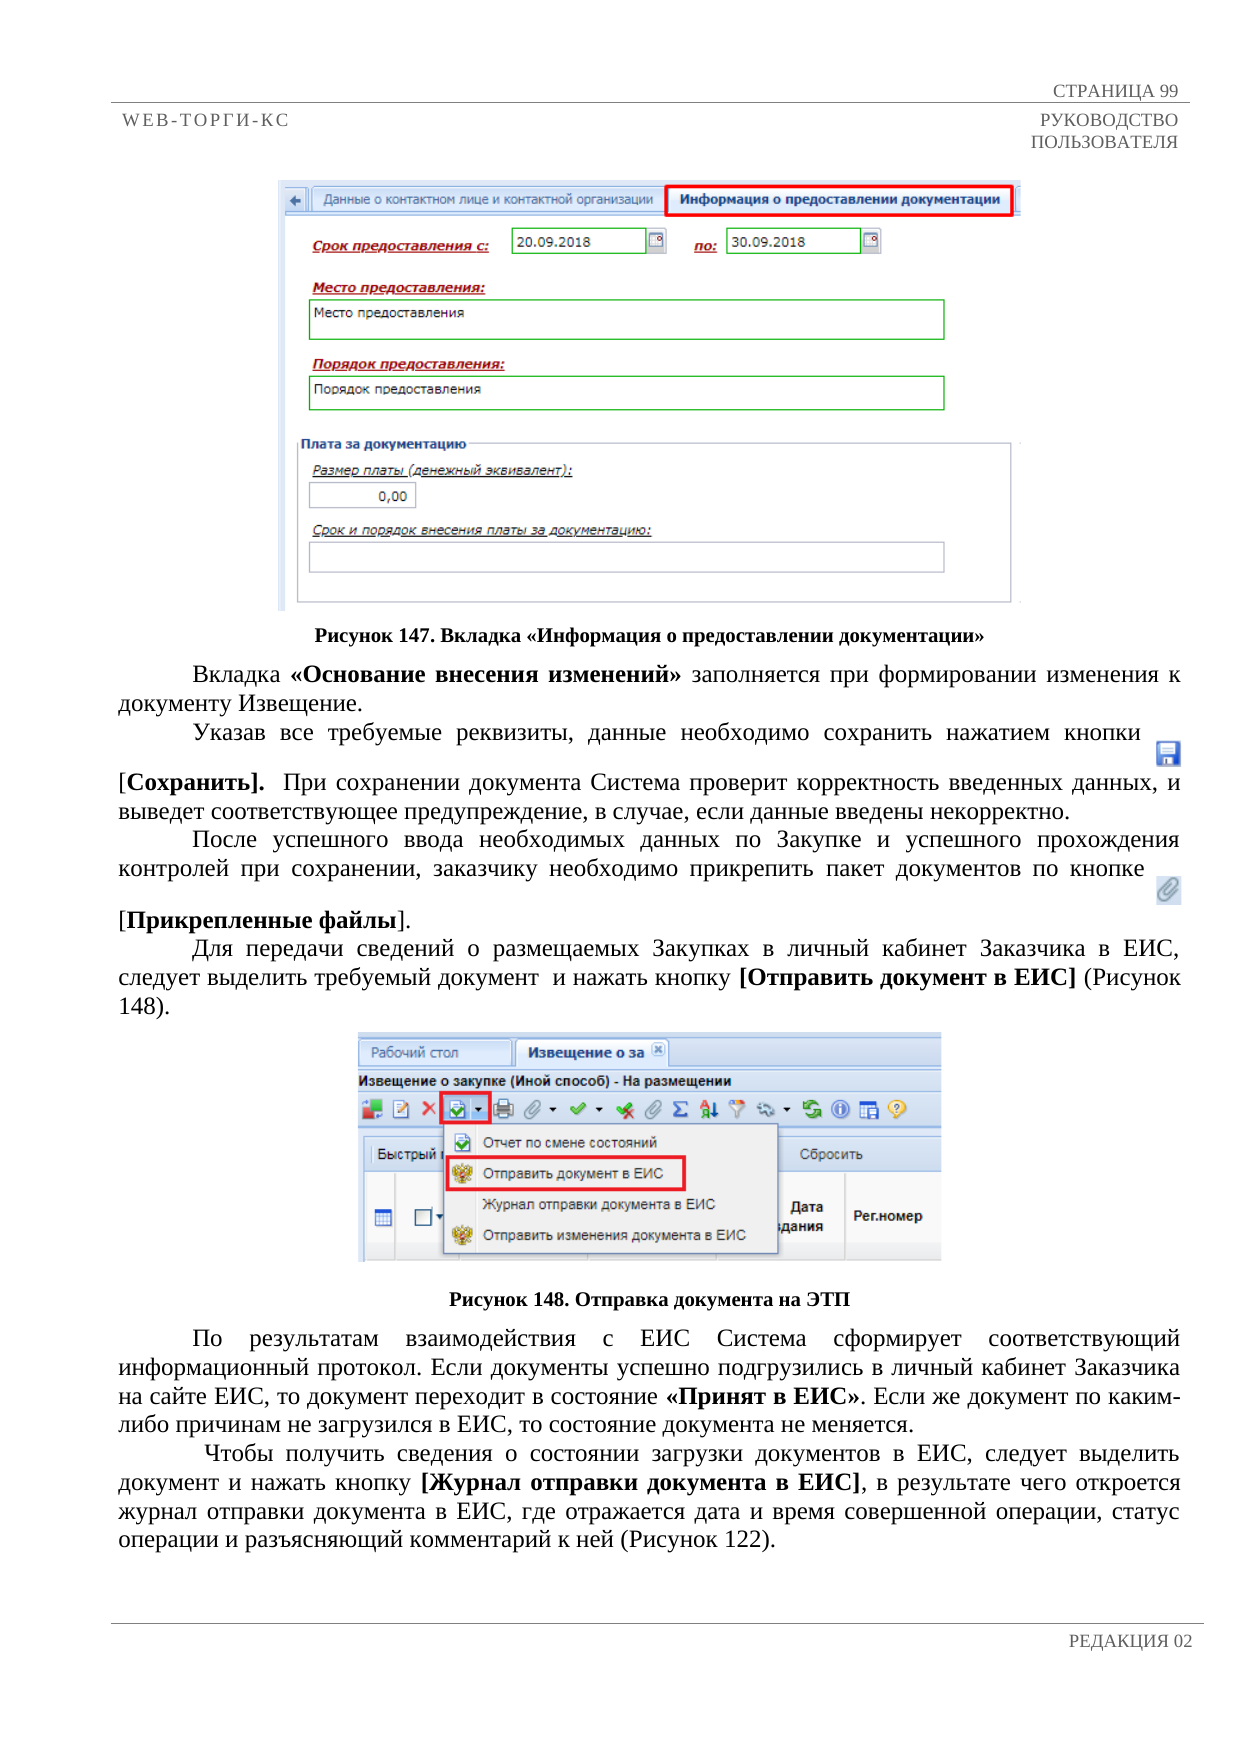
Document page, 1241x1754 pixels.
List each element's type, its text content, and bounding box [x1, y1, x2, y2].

text Чтобы получить сведения о состоянии загрузки документов в ЕИС, следует выделить документ и нажать кнопку [Журнал отправки документа в ЕИС], в результате чего откроется журнал отправки документа в ЕИС, где отражается дата и время совершенной операции, статус операции и разъясняющий комментарий к ней (Рисунок 122). [118, 1438, 1181, 1553]
text По результатам взаимодействия с ЕИС Система сформирует соответствующий информационный протокол. Если документы успешно подгрузились в личный кабинет Заказчика на сайте ЕИС, то документ переходит в состояние «Принят в ЕИС». Если же документ по каким-либо причинам не загрузился в ЕИС, то состояние документа не меняется. [118, 1323, 1181, 1438]
text После успешного ввода необходимых данных по Закупке и успешного прохождения контролей при сохранении, заказчику необходимо прикрепить пакет документов по кнопке [Прикрепленные файлы]. [118, 824, 1181, 933]
text Рисунок 147. Вкладка «Информация о предоставлении документации» [118, 623, 1181, 647]
text Вкладка «Основание внесения изменений» заполняется при формировании изменения к документу Извещение. [118, 659, 1181, 717]
text Указав все требуемые реквизиты, данные необходимо сохранить нажатием кнопки [Сохранить]. При сохранении документа Система проверит корректность введенных данных, и выведет соответствующее предупреждение, в случае, если данные введены некорректно. [118, 717, 1181, 824]
text Для передачи сведений о размещаемых Закупках в личный кабинет Заказчика в ЕИС, следует выделить требуемый документ и нажать кнопку [Отправить документ в ЕИС] (Рисунок 148). [118, 933, 1181, 1020]
text Рисунок 148. Отправка документа на ЭТП [118, 1287, 1181, 1311]
